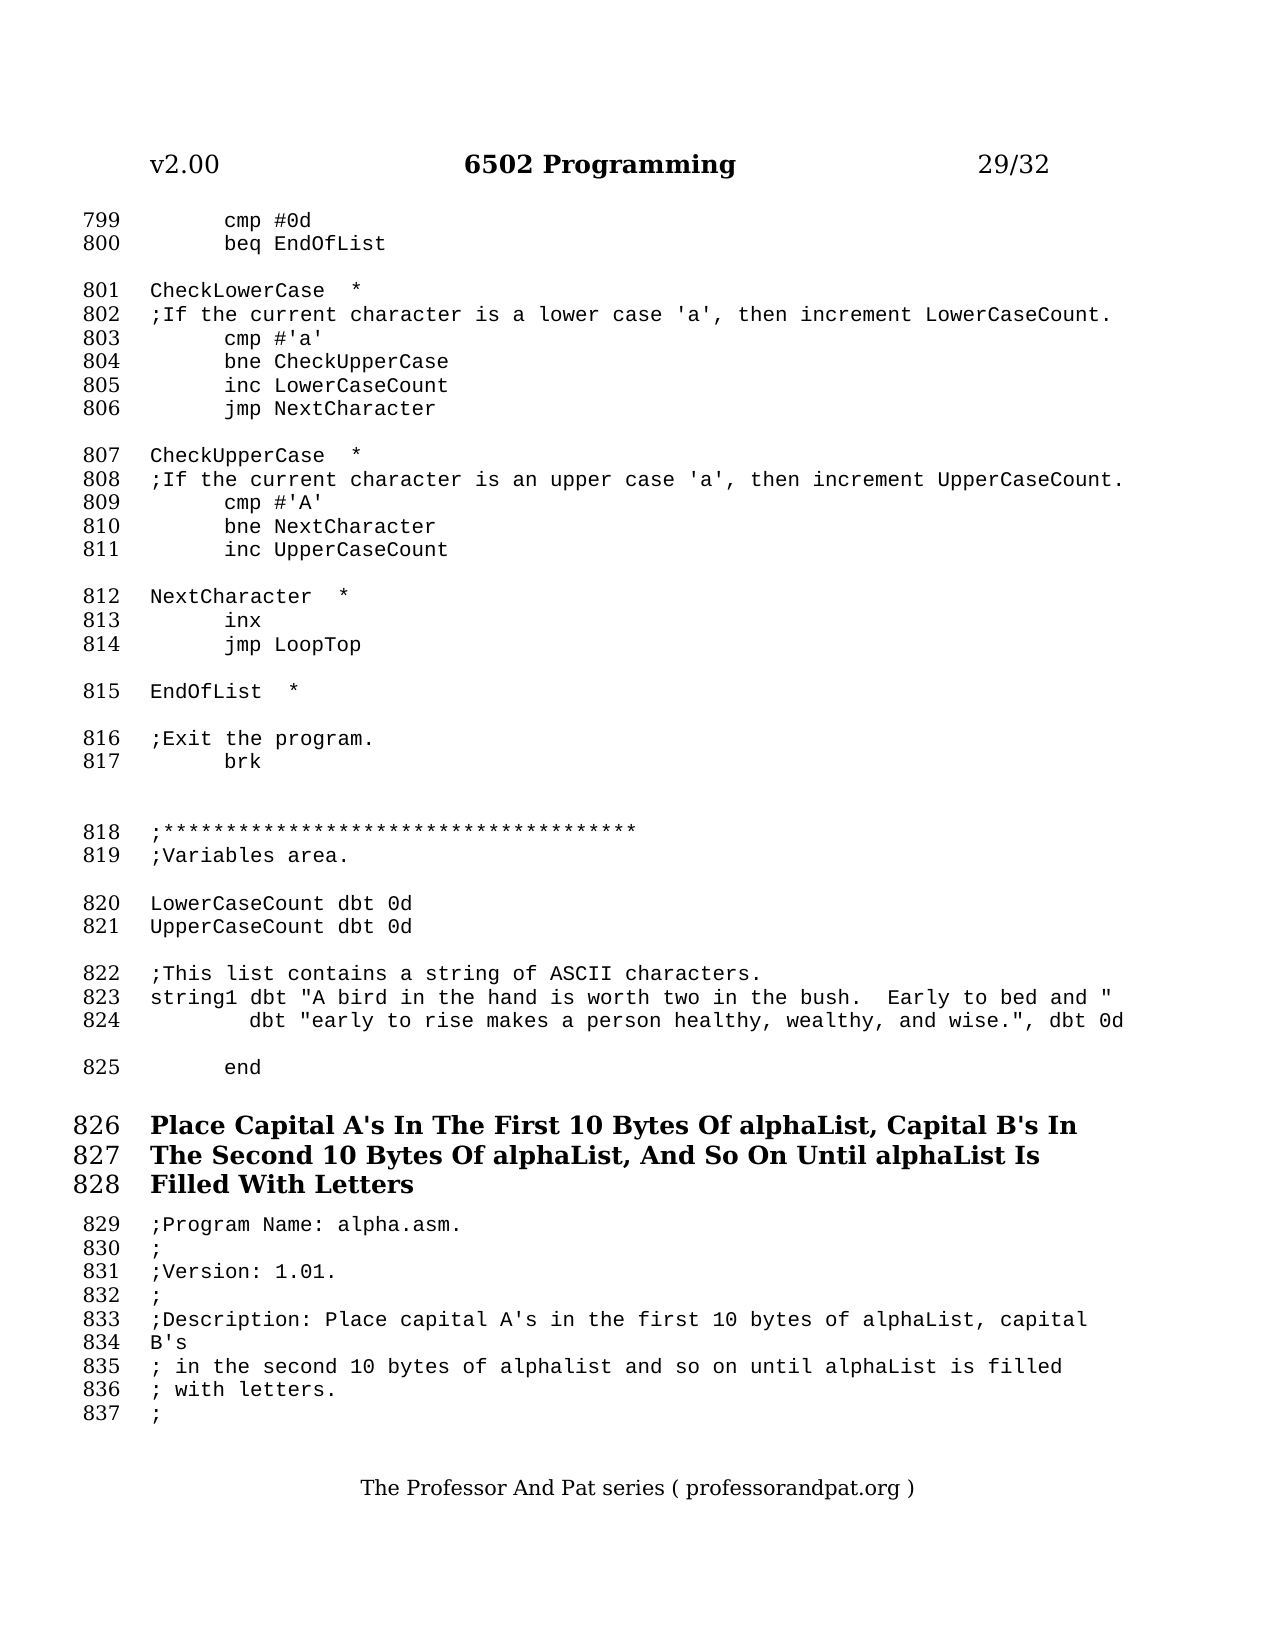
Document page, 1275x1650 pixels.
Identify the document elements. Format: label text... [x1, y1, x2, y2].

text ;Exit the program. [150, 728, 1125, 751]
text UpperCaseCount dbt 0d [150, 916, 1125, 940]
text jmp LoopTop [150, 634, 1125, 657]
text cmp #'A' [150, 492, 1125, 516]
text ; with letters. [150, 1379, 1125, 1403]
text ;If the current character is an upper case 'a', then increment UpperCaseCount. [150, 469, 1125, 492]
text EndOfList * [150, 681, 1125, 704]
text ;If the current character is a lower case 'a', then increment LowerCaseCount. [150, 304, 1125, 328]
text cmp #'a' [150, 328, 1125, 351]
text CheckUpperCase * [150, 445, 1125, 469]
text LowerCaseCount dbt 0d [150, 893, 1125, 916]
text bne CheckUpperCase [150, 351, 1125, 375]
text ;This list contains a string of ASCII characters. [150, 963, 1125, 987]
text ; in the second 10 bytes of alphalist and so on until alphaList is filled [150, 1356, 1125, 1379]
text beq EndOfList [150, 233, 1125, 257]
text ; [150, 1238, 1125, 1262]
text bne NextCharacter [150, 516, 1125, 539]
text ; [150, 1403, 1125, 1426]
text ;Description: Place capital A's in the first 10 bytes of alphaList, capital B's [150, 1309, 1125, 1356]
subtitle Place Capital A's In The First 10 Bytes Of alphaList, Capital B's In The Second 10 Bytes Of alphaList, And So On Until alphaList Is Filled With Letters [150, 1111, 1125, 1199]
text ;Program Name: alpha.asm. [150, 1214, 1125, 1238]
text jmp NextCharacter [150, 398, 1125, 422]
text ;************************************** [150, 822, 1125, 846]
text brk [150, 751, 1125, 775]
text NextCharacter * [150, 587, 1125, 610]
text ;Version: 1.01. [150, 1262, 1125, 1285]
text end [150, 1057, 1125, 1081]
text ; [150, 1285, 1125, 1309]
text ;Variables area. [150, 846, 1125, 869]
text cmp #0d [150, 210, 1125, 233]
text dbt "early to rise makes a person healthy, wealthy, and wise.", dbt 0d [150, 1010, 1125, 1034]
text CheckLowerCase * [150, 281, 1125, 304]
text inc UpperCaseCount [150, 539, 1125, 563]
text inc LowerCaseCount [150, 375, 1125, 398]
text string1 dbt "A bird in the hand is worth two in the bush. Early to bed and " [150, 987, 1125, 1010]
text inx [150, 610, 1125, 634]
